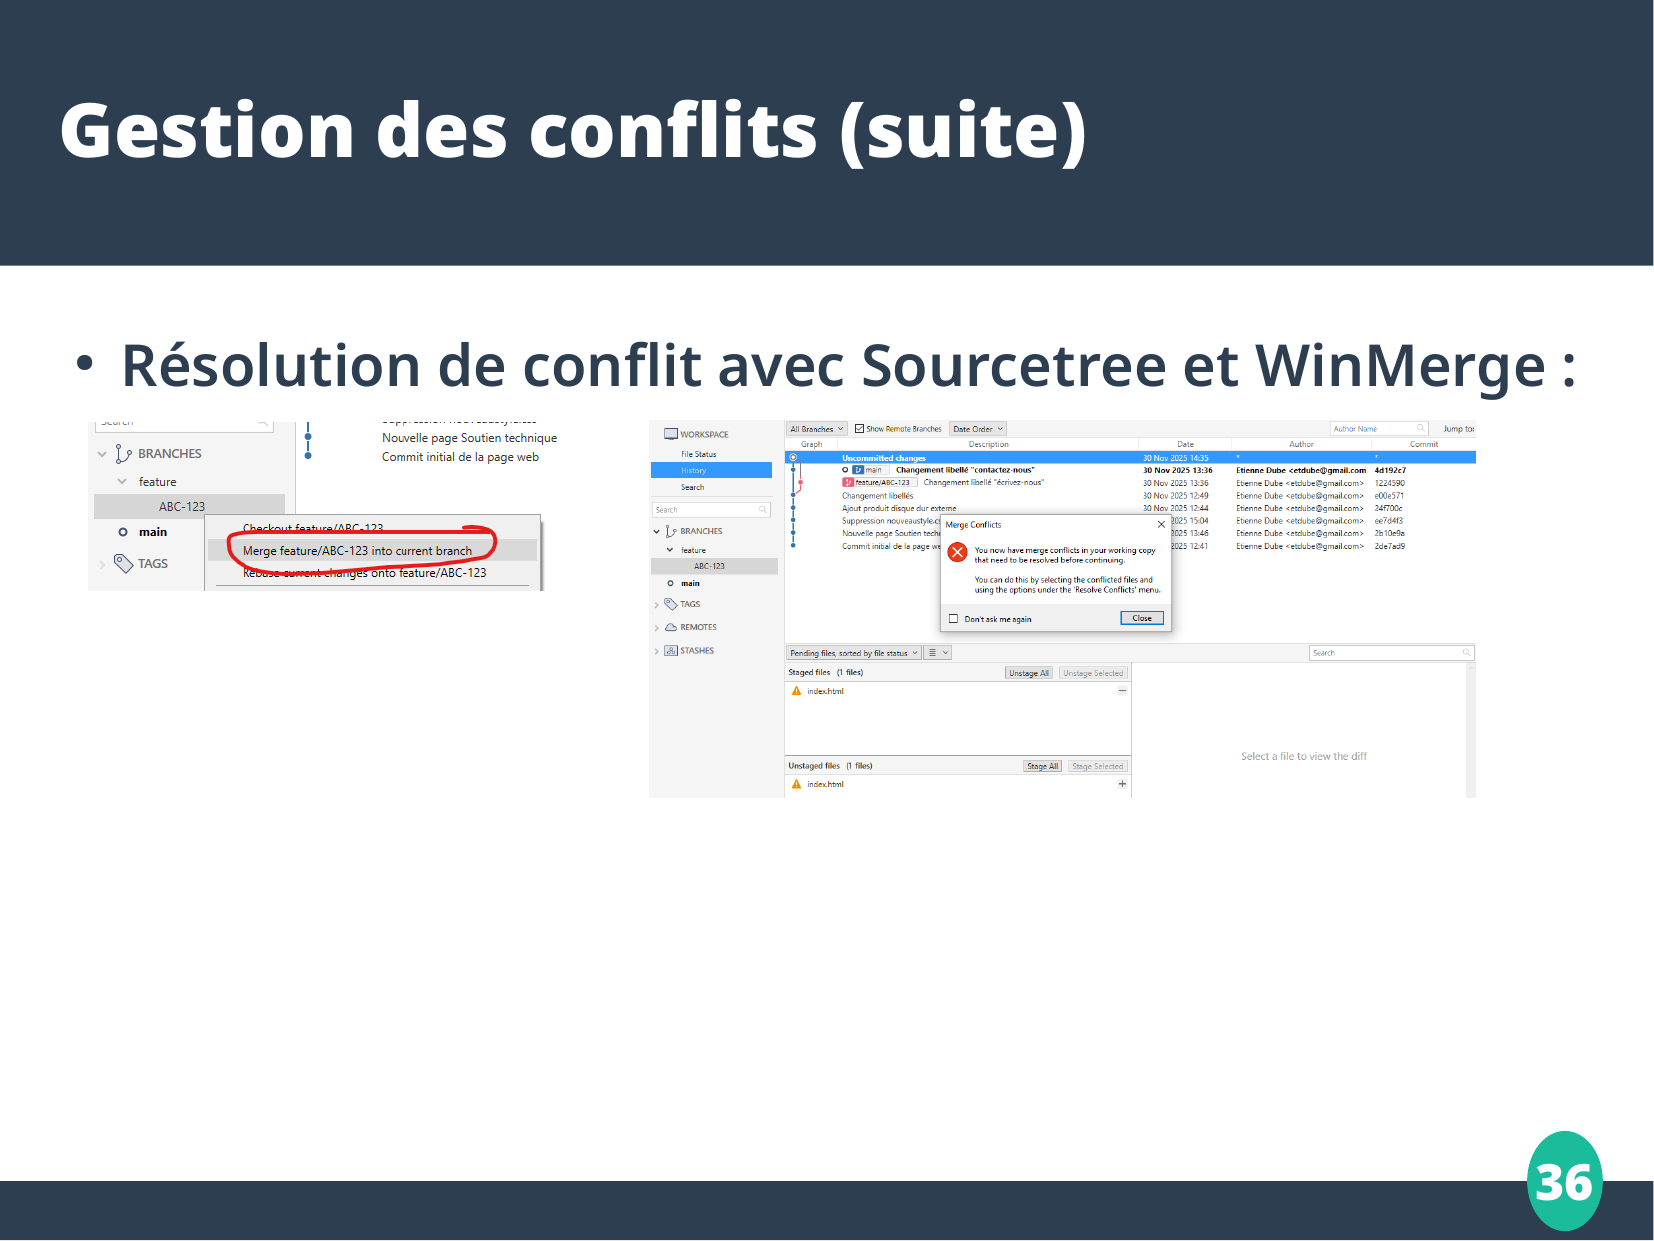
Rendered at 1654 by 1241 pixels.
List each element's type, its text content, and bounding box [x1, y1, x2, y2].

picture [649, 420, 1476, 798]
list Résolution de conflit avec Sourcetree et WinMerge : [59, 324, 1595, 414]
title Gestion des conflits (suite) [59, 49, 1595, 207]
picture [88, 422, 562, 591]
